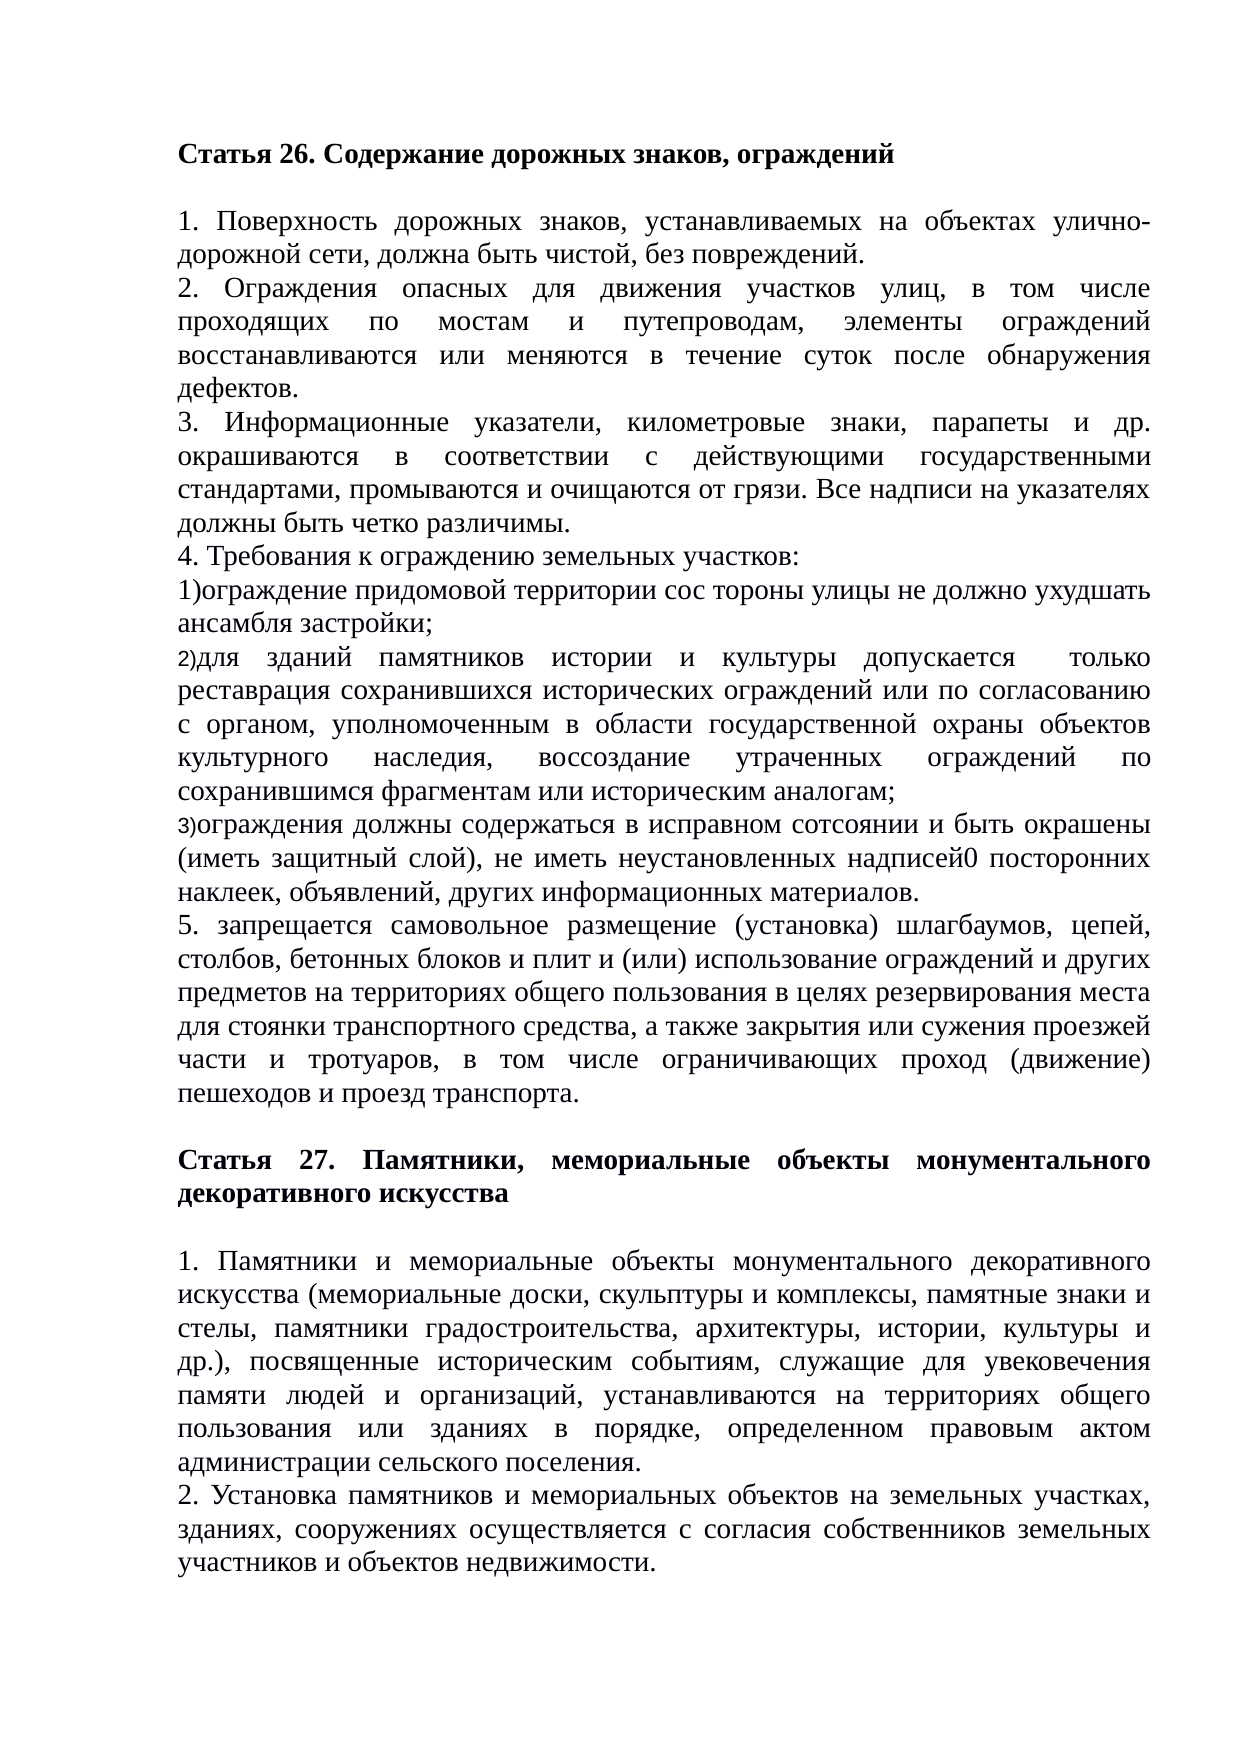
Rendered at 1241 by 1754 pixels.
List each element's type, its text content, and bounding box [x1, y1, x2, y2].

text 5. запрещается самовольное размещение (установка) шлагбаумов, цепей, столбов, бетонных блоков и плит и (или) использование ограждений и других предметов на территориях общего пользования в целях резервирования места для стоянки транспортного средства, а также закрытия или сужения проезжей части и тротуаров, в том числе ограничивающих проход (движение) пешеходов и проезд транспорта. [177, 907, 1152, 1108]
text 2. Установка памятников и мемориальных объектов на земельных участках, зданиях, сооружениях осуществляется с согласия собственников земельных участников и объектов недвижимости. [177, 1477, 1152, 1578]
list ограждение придомовой территории сос тороны улицы не должно ухудшать ансамбля застройки; [177, 572, 1152, 639]
text 4. Требования к ограждению земельных участков: [177, 538, 1152, 572]
text Статья 26. Содержание дорожных знаков, ограждений [177, 136, 1152, 169]
text 1. Поверхность дорожных знаков, устанавливаемых на объектах улично-дорожной сети, должна быть чистой, без повреждений. [177, 203, 1152, 270]
list ограждения должны содержаться в исправном сотсоянии и быть окрашены (иметь защитный слой), не иметь неустановленных надписей0 посторонних наклеек, объявлений, других информационных материалов. [177, 807, 1152, 907]
text 1. Памятники и мемориальные объекты монументального декоративного искусства (мемориальные доски, скульптуры и комплексы, памятные знаки и стелы, памятники градостроительства, архитектуры, истории, культуры и др.), посвященные историческим событиям, служащие для увековечения памяти людей и организаций, устанавливаются на территориях общего пользования или зданиях в порядке, определенном правовым актом администрации сельского поселения. [177, 1243, 1152, 1477]
text 3. Информационные указатели, километровые знаки, парапеты и др. окрашиваются в соответствии с действующими государственными стандартами, промываются и очищаются от грязи. Все надписи на указателях должны быть четко различимы. [177, 404, 1152, 538]
text Статья 27. Памятники, мемориальные объекты монументального декоративного искусства [177, 1142, 1152, 1209]
list для зданий памятников истории и культуры допускается только реставрация сохранившихся исторических ограждений или по согласованию с органом, уполномоченным в области государственной охраны объектов культурного наследия, воссоздание утраченных ограждений по сохранившимся фрагментам или историческим аналогам; [177, 639, 1152, 807]
text 2. Ограждения опасных для движения участков улиц, в том числе проходящих по мостам и путепроводам, элементы ограждений восстанавливаются или меняются в течение суток после обнаружения дефектов. [177, 270, 1152, 404]
